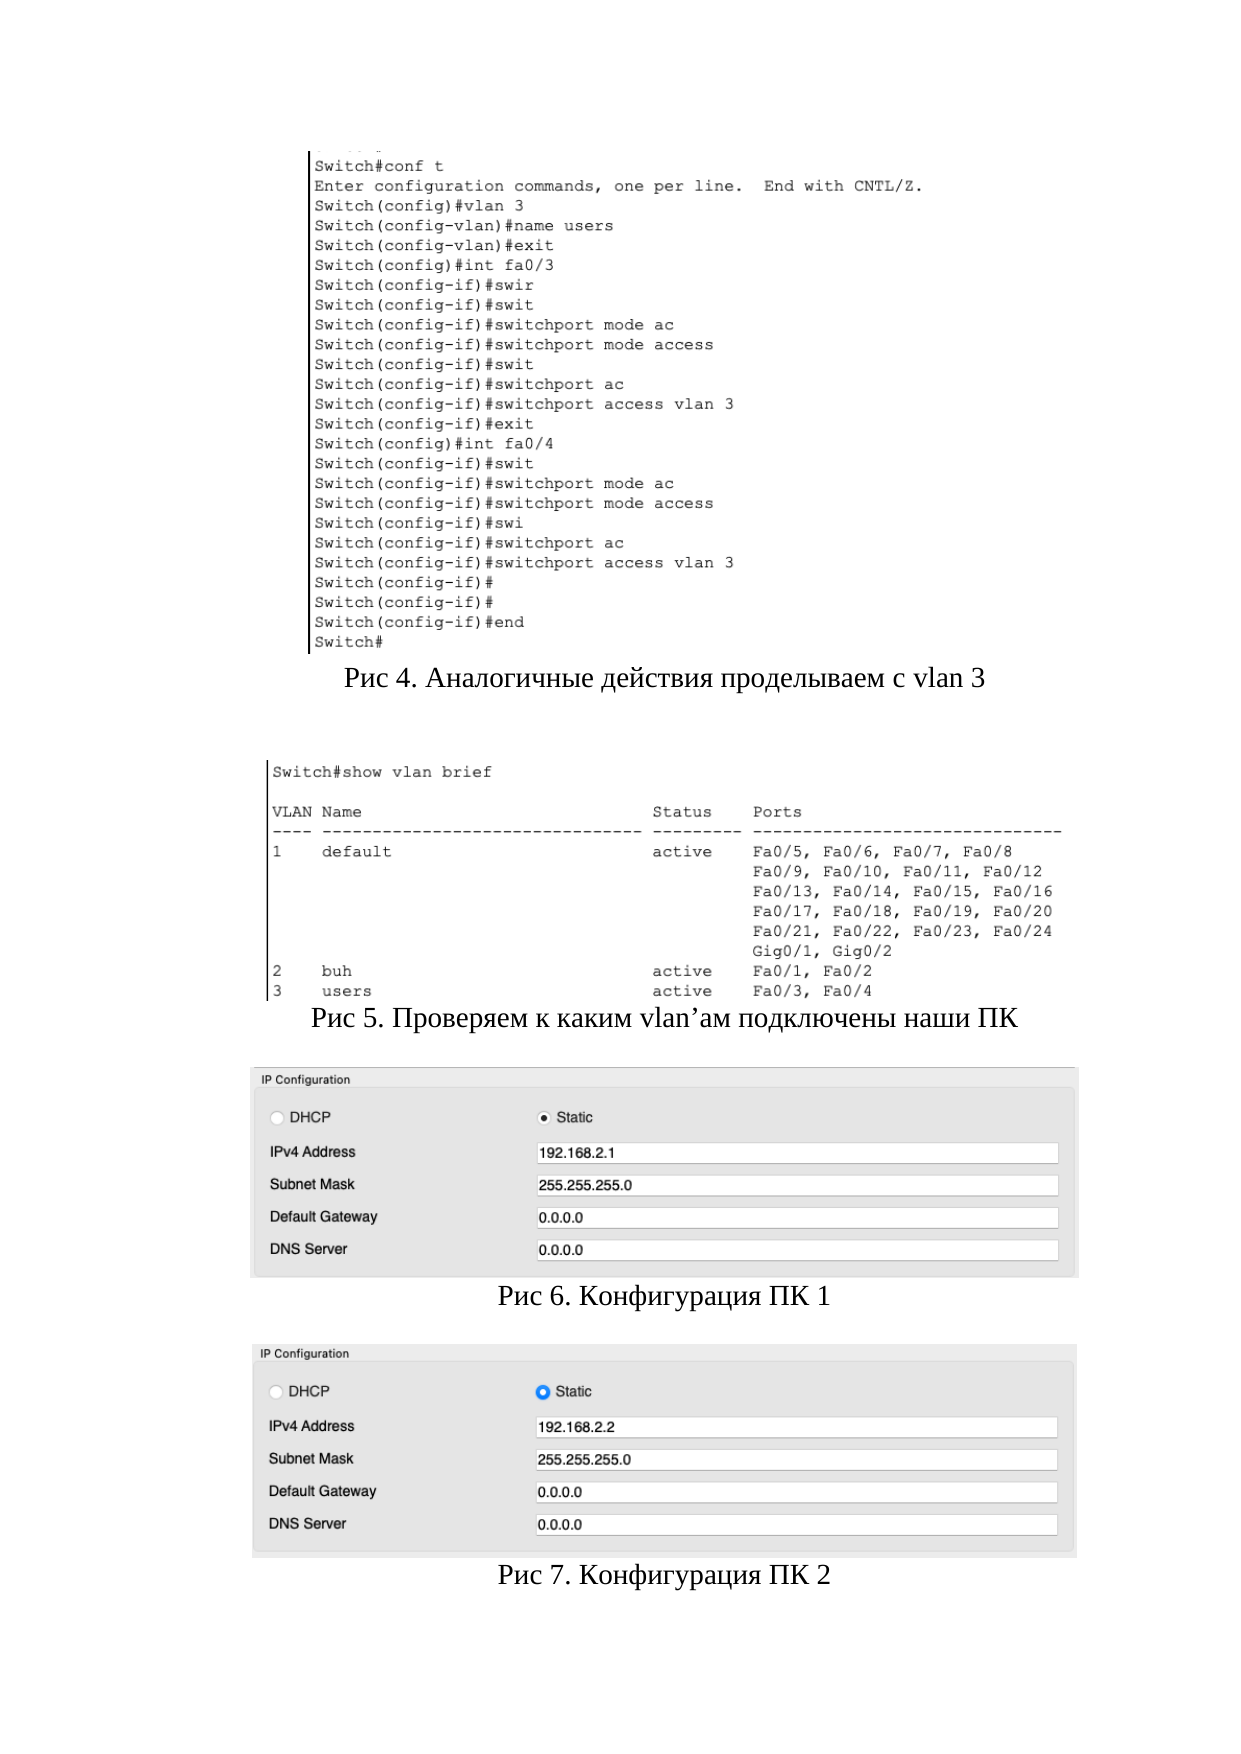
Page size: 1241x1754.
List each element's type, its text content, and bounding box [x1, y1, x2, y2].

picture [266, 760, 1063, 1001]
text Рис 5. Проверяем к каким vlan’ам подключены наши ПК [177, 1000, 1152, 1034]
picture [250, 1067, 1079, 1278]
text Рис 4. Аналогичные действия проделываем с vlan 3 [177, 660, 1152, 693]
text Рис 6. Конфигурация ПК 1 [177, 1278, 1152, 1311]
text Рис 7. Конфигурация ПК 2 [177, 1557, 1152, 1591]
picture [252, 1344, 1077, 1558]
picture [307, 151, 1022, 654]
text [177, 118, 1152, 660]
